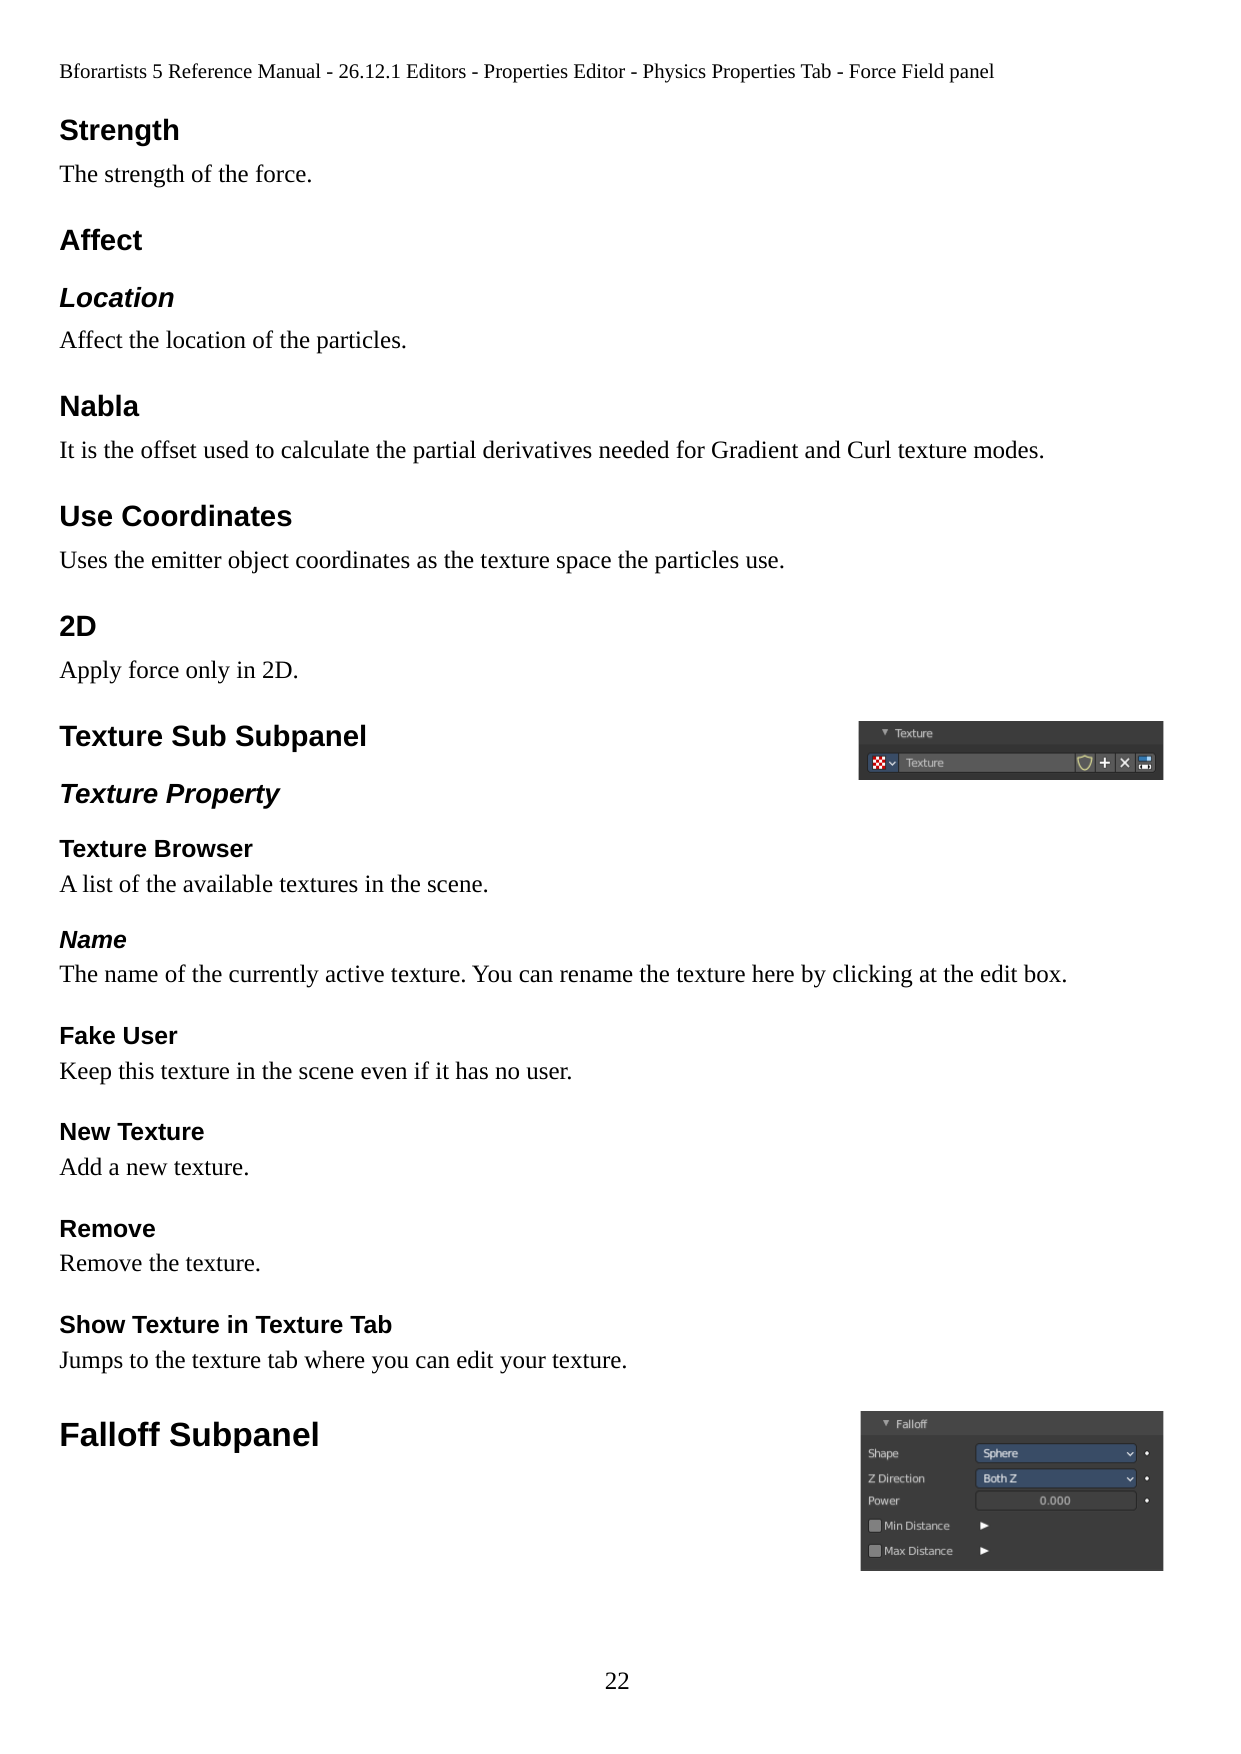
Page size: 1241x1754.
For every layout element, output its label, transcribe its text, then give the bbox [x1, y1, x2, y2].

picture [858, 721, 1164, 780]
subtitle Remove [59, 1214, 1181, 1242]
subtitle Fake User [59, 1021, 1181, 1049]
subtitle Nabla [59, 389, 1181, 423]
text Add a new texture. [59, 1152, 1181, 1181]
subtitle Texture Property [59, 778, 1181, 809]
subtitle Show Texture in Texture Tab [59, 1310, 1181, 1339]
picture [860, 1411, 1164, 1571]
subtitle Texture Browser [59, 834, 1181, 863]
text Remove the texture. [59, 1248, 1181, 1277]
subtitle 2D [59, 609, 1181, 643]
text Keep this texture in the scene even if it has no user. [59, 1056, 1181, 1084]
subtitle Use Coordinates [59, 499, 1181, 533]
subtitle Affect [59, 222, 1181, 256]
subtitle Name [59, 925, 1181, 953]
subtitle [1164, 1415, 1181, 1453]
text Jumps to the texture tab where you can edit your texture. [59, 1345, 1181, 1374]
text The name of the currently active texture. You can rename the texture here by clicking at the edit box. [59, 959, 1181, 988]
text It is the offset used to calculate the partial derivatives needed for Gradient and Curl texture modes. [59, 436, 1181, 464]
text Apply force only in 2D. [59, 655, 1181, 684]
subtitle Strength [59, 113, 1181, 146]
text The strength of the force. [59, 159, 1181, 188]
text Affect the location of the particles. [59, 326, 1181, 354]
text Uses the emitter object coordinates as the texture space the particles use. [59, 545, 1181, 574]
subtitle Falloff Subpanel [59, 1415, 860, 1453]
text A list of the available textures in the scene. [59, 869, 1181, 898]
subtitle New Texture [59, 1117, 1181, 1146]
subtitle Texture Sub Subpanel [59, 719, 1181, 753]
subtitle Location [59, 281, 1181, 313]
